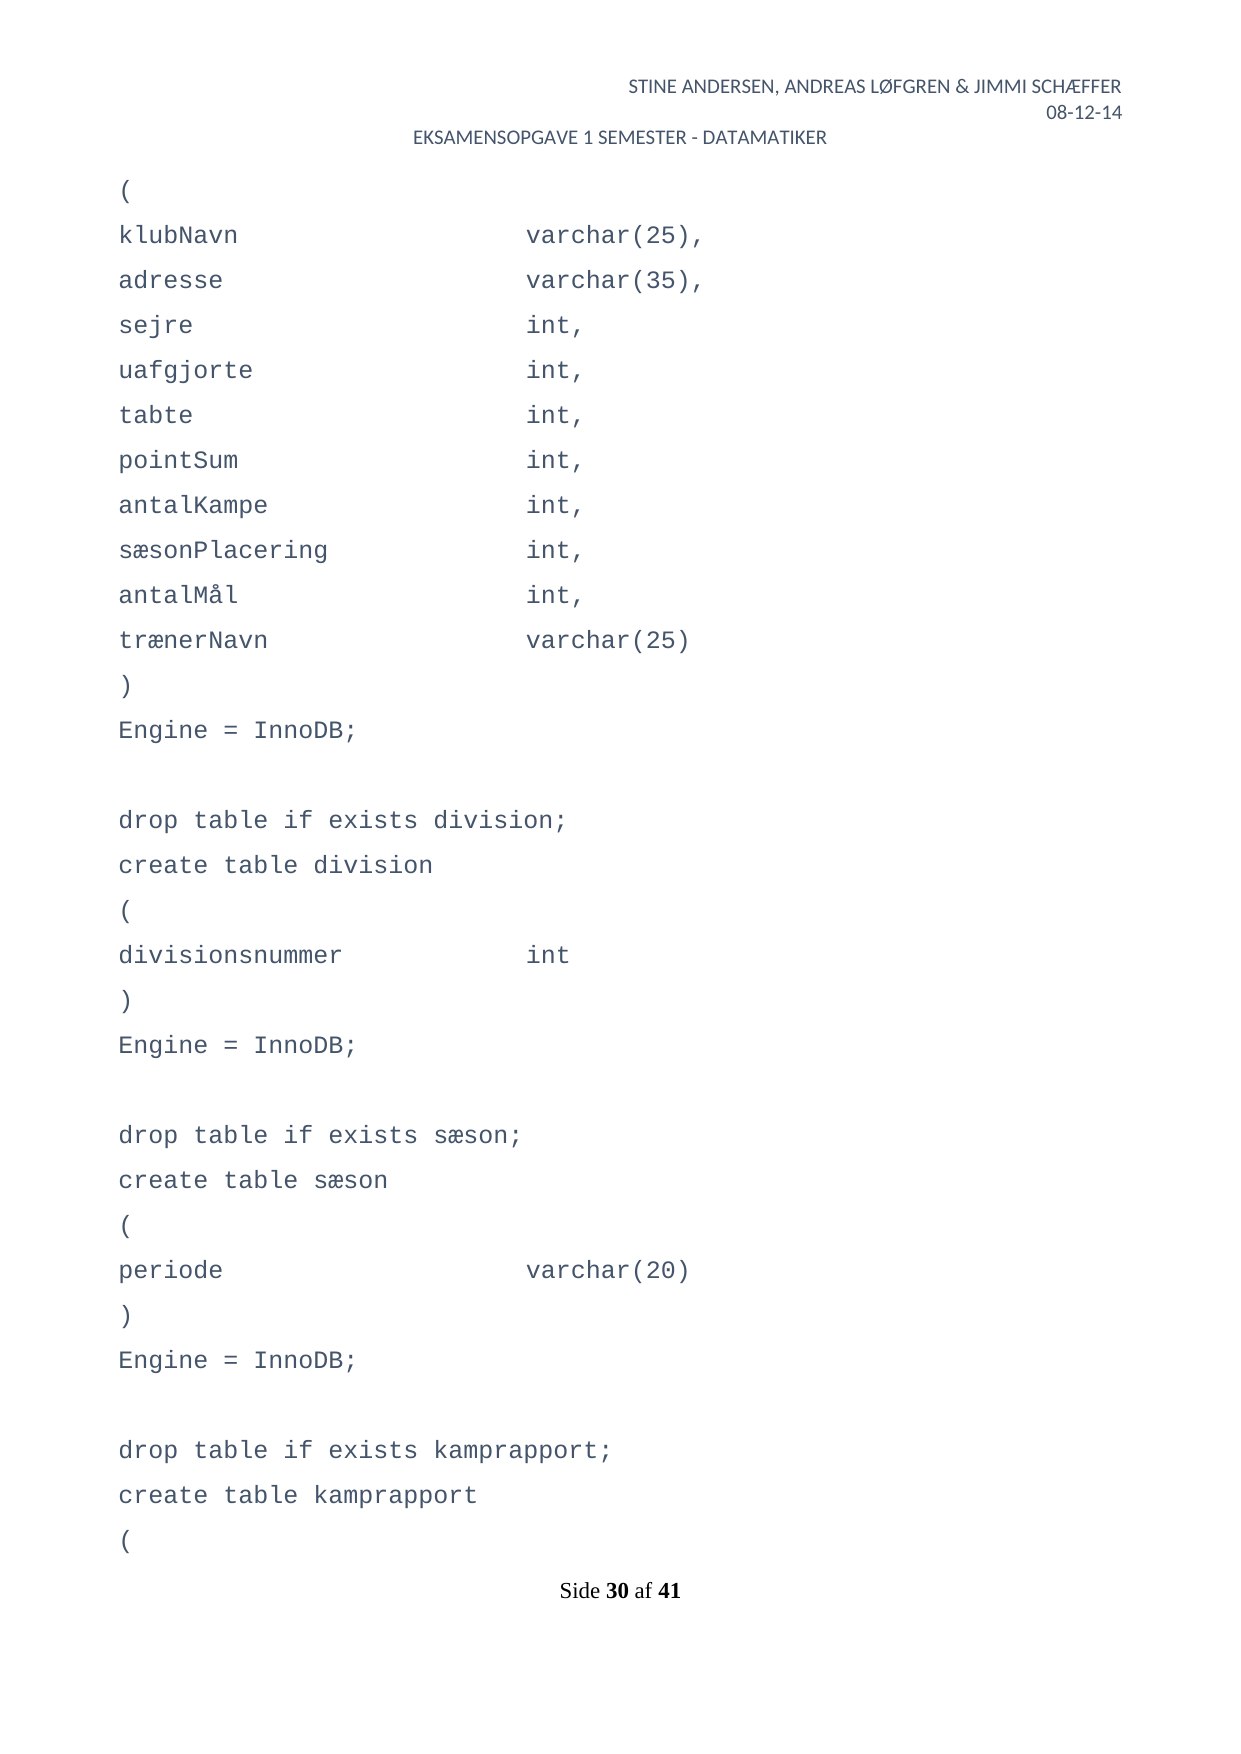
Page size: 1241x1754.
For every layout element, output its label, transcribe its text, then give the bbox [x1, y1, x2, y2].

text Engine = InnoDB; [118, 718, 1122, 746]
text divisionsnummer int [118, 943, 1122, 971]
text pointSum int, [118, 448, 1122, 476]
text tabte int, [118, 403, 1122, 431]
text klubNavn varchar(25), [118, 223, 1122, 251]
text sejre int, [118, 313, 1122, 341]
text drop table if exists kamprapport; [118, 1438, 1122, 1466]
text uafgjorte int, [118, 358, 1122, 386]
text create table sæson [118, 1168, 1122, 1196]
text antalMål int, [118, 583, 1122, 611]
text adresse varchar(35), [118, 268, 1122, 296]
text ( [118, 898, 1122, 926]
text periode varchar(20) [118, 1258, 1122, 1286]
text ( [118, 1528, 1122, 1556]
text ) [118, 673, 1122, 701]
text ) [118, 988, 1122, 1016]
text Engine = InnoDB; [118, 1033, 1122, 1061]
text ( [118, 1213, 1122, 1241]
text antalKampe int, [118, 493, 1122, 521]
text ( [118, 178, 1122, 206]
text trænerNavn varchar(25) [118, 628, 1122, 656]
text Engine = InnoDB; [118, 1348, 1122, 1376]
text drop table if exists division; [118, 808, 1122, 836]
text drop table if exists sæson; [118, 1123, 1122, 1151]
text create table kamprapport [118, 1483, 1122, 1511]
text create table division [118, 853, 1122, 881]
text sæsonPlacering int, [118, 538, 1122, 566]
text ) [118, 1303, 1122, 1331]
